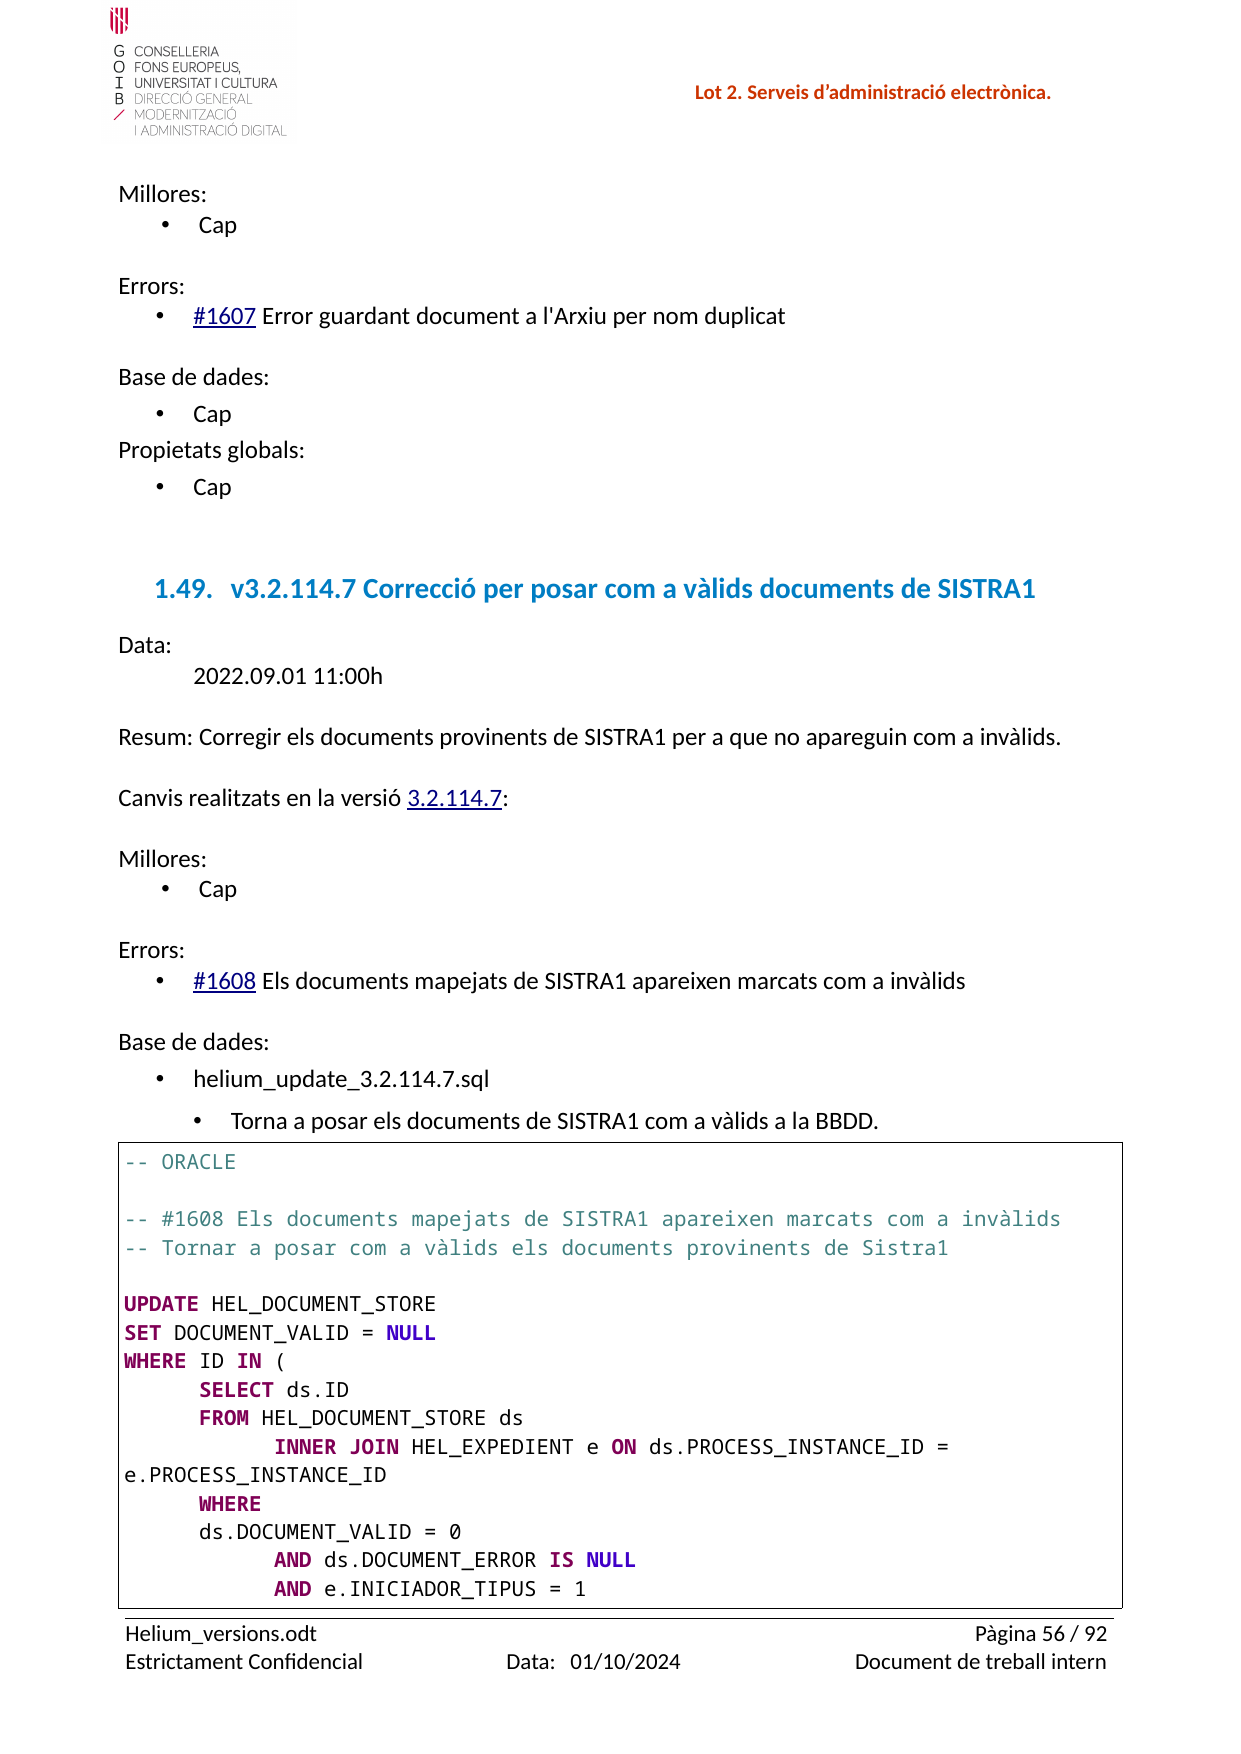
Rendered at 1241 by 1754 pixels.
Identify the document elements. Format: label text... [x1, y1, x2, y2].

text Errors: [118, 270, 1122, 300]
text Data: [118, 629, 1122, 660]
list Cap [156, 398, 1122, 428]
picture [100, 0, 297, 144]
list helium_update_3.2.114.7.sql [156, 1063, 1122, 1093]
text Resum: Corregir els documents provinents de SISTRA1 per a que no apareguin com a invàlids. [118, 721, 1122, 752]
text Millores: [118, 843, 1122, 874]
list Cap [156, 471, 1122, 501]
text Millores: [118, 178, 1122, 209]
text Propietats globals: [118, 434, 1122, 465]
list Cap [161, 874, 1122, 904]
subtitle v3.2.114.7 Correcció per posar com a vàlids documents de SISTRA1 [153, 570, 1122, 606]
table_header -- ORACLE -- #1608 Els documents mapejats de SISTRA1 apareixen marcats com a invàlids -- Tornar a posar com a vàlids els documents provinents de Sistra1 UPDATE HEL_DOCUMENT_STORE SET DOCUMENT_VALID = NULL WHERE ID IN ( SELECT ds.ID FROM HEL_DOCUMENT_STORE ds INNER JOIN HEL_EXPEDIENT e ON ds.PROCESS_INSTANCE_ID = e.PROCESS_INSTANCE_ID WHERE ds.DOCUMENT_VALID = 0 AND ds.DOCUMENT_ERROR IS NULL AND e.INICIADOR_TIPUS = 1 [119, 1143, 1122, 1608]
list Torna a posar els documents de SISTRA1 com a vàlids a la BBDD. [193, 1105, 1122, 1136]
text Base de dades: [118, 1026, 1122, 1057]
text Canvis realitzats en la versió 3.2.114.7: [118, 782, 1122, 813]
text Base de dades: [118, 361, 1122, 392]
text 2022.09.01 11:00h [118, 660, 1122, 691]
text Errors: [118, 935, 1122, 965]
list #1608 Els documents mapejats de SISTRA1 apareixen marcats com a invàlids [156, 965, 1122, 996]
list #1607 Error guardant document a l'Arxiu per nom duplicat [156, 300, 1122, 331]
list Cap [161, 209, 1122, 239]
